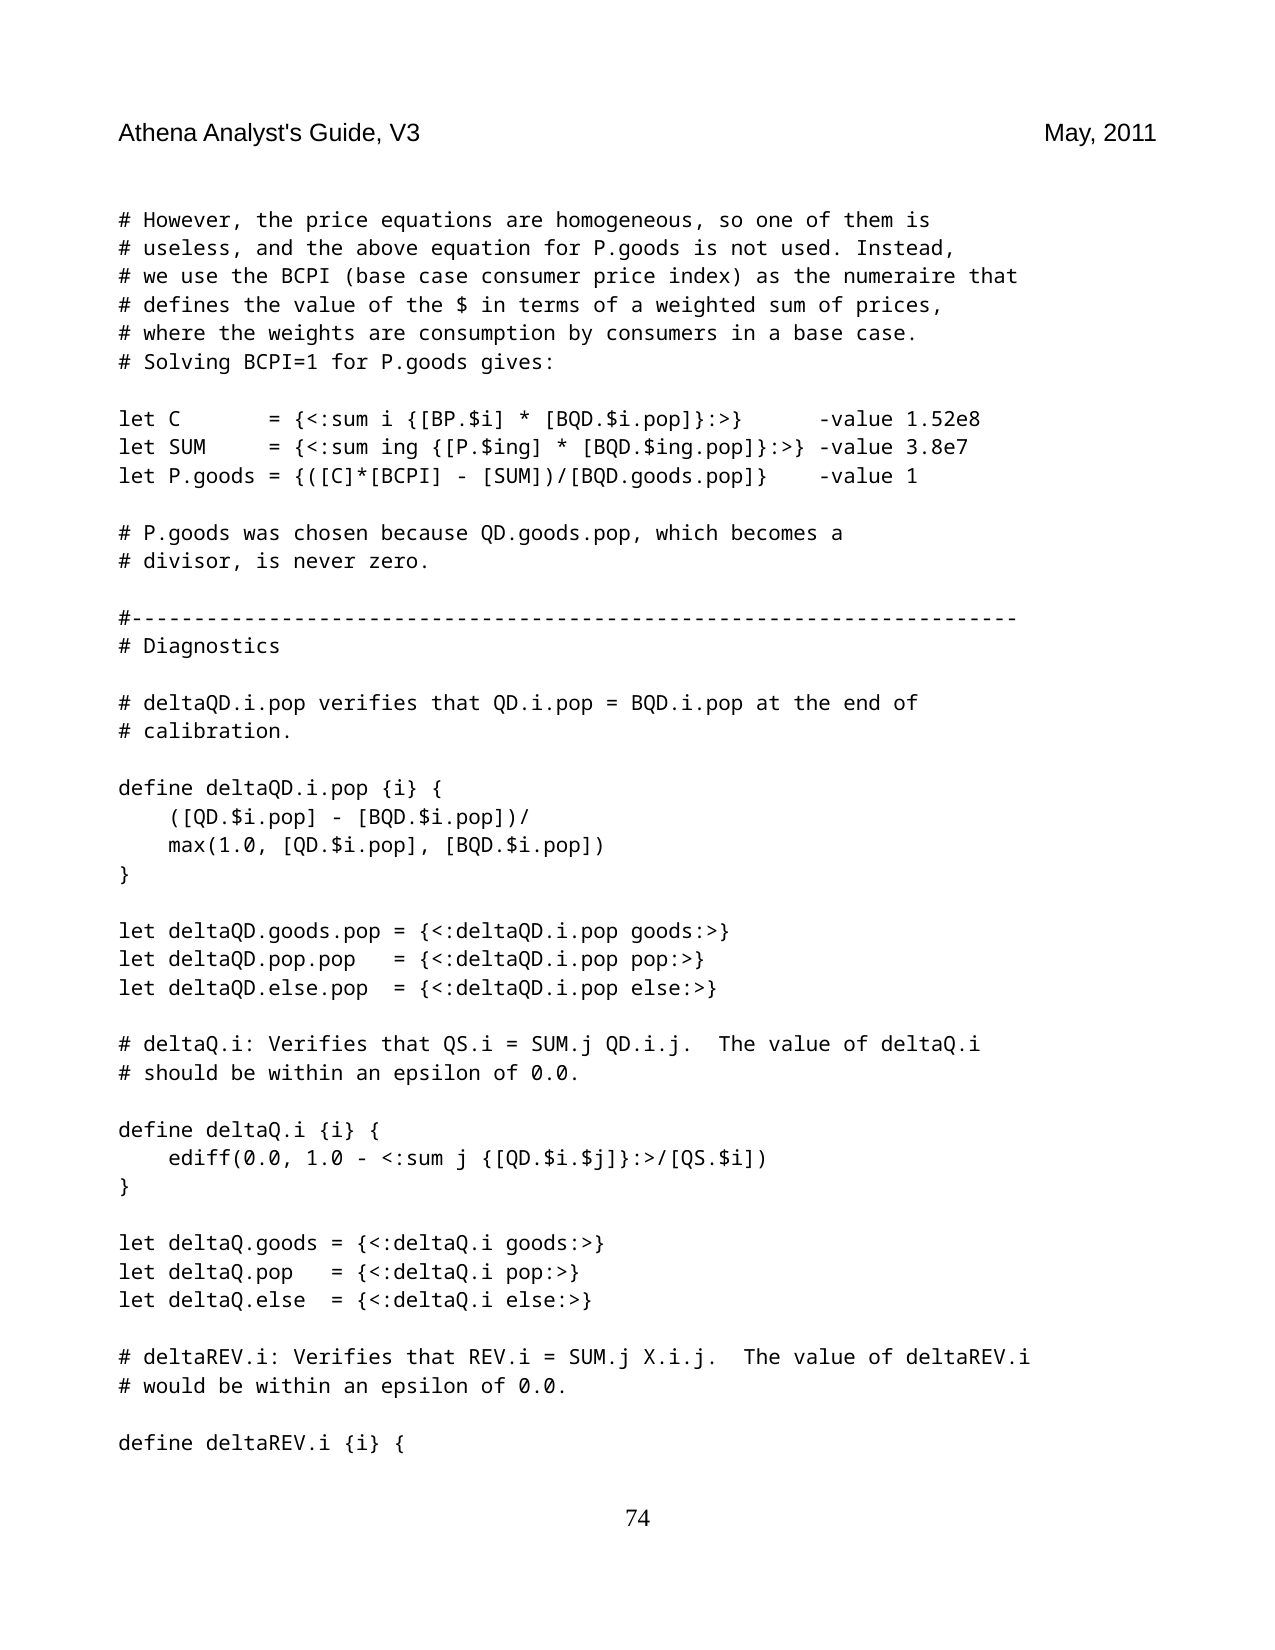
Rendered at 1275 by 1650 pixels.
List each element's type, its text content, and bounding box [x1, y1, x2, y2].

text let C = {<:sum i {[BP.$i] * [BQD.$i.pop]}:>} -value 1.52e8 [118, 404, 1157, 432]
text # deltaQ.i: Verifies that QS.i = SUM.j QD.i.j. The value of deltaQ.i [118, 1029, 1157, 1058]
text # we use the BCPI (base case consumer price index) as the numeraire that [118, 262, 1157, 290]
text # where the weights are consumption by consumers in a base case. [118, 318, 1157, 347]
text # Solving BCPI=1 for P.goods gives: [118, 347, 1157, 375]
text # P.goods was chosen because QD.goods.pop, which becomes a [118, 518, 1157, 546]
text # defines the value of the $ in terms of a weighted sum of prices, [118, 290, 1157, 318]
text # calibration. [118, 717, 1157, 745]
text #----------------------------------------------------------------------- [118, 603, 1157, 631]
text let deltaQ.else = {<:deltaQ.i else:>} [118, 1285, 1157, 1314]
text let SUM = {<:sum ing {[P.$ing] * [BQD.$ing.pop]}:>} -value 3.8e7 [118, 432, 1157, 461]
text # should be within an epsilon of 0.0. [118, 1058, 1157, 1086]
text define deltaREV.i {i} { [118, 1428, 1157, 1456]
text let deltaQD.pop.pop = {<:deltaQD.i.pop pop:>} [118, 944, 1157, 973]
text # deltaREV.i: Verifies that REV.i = SUM.j X.i.j. The value of deltaREV.i [118, 1342, 1157, 1371]
text define deltaQD.i.pop {i} { [118, 773, 1157, 802]
text # useless, and the above equation for P.goods is not used. Instead, [118, 233, 1157, 262]
text let P.goods = {([C]*[BCPI] - [SUM])/[BQD.goods.pop]} -value 1 [118, 461, 1157, 489]
text ediff(0.0, 1.0 - <:sum j {[QD.$i.$j]}:>/[QS.$i]) [118, 1143, 1157, 1172]
text let deltaQ.goods = {<:deltaQ.i goods:>} [118, 1228, 1157, 1257]
text let deltaQ.pop = {<:deltaQ.i pop:>} [118, 1257, 1157, 1285]
text # would be within an epsilon of 0.0. [118, 1371, 1157, 1399]
text define deltaQ.i {i} { [118, 1115, 1157, 1143]
text let deltaQD.else.pop = {<:deltaQD.i.pop else:>} [118, 973, 1157, 1001]
text # Diagnostics [118, 631, 1157, 660]
text # deltaQD.i.pop verifies that QD.i.pop = BQD.i.pop at the end of [118, 688, 1157, 717]
text # However, the price equations are homogeneous, so one of them is [118, 205, 1157, 233]
text max(1.0, [QD.$i.pop], [BQD.$i.pop]) [118, 830, 1157, 859]
text ([QD.$i.pop] - [BQD.$i.pop])/ [118, 802, 1157, 830]
text let deltaQD.goods.pop = {<:deltaQD.i.pop goods:>} [118, 916, 1157, 944]
text } [118, 859, 1157, 887]
text } [118, 1172, 1157, 1200]
text # divisor, is never zero. [118, 546, 1157, 574]
